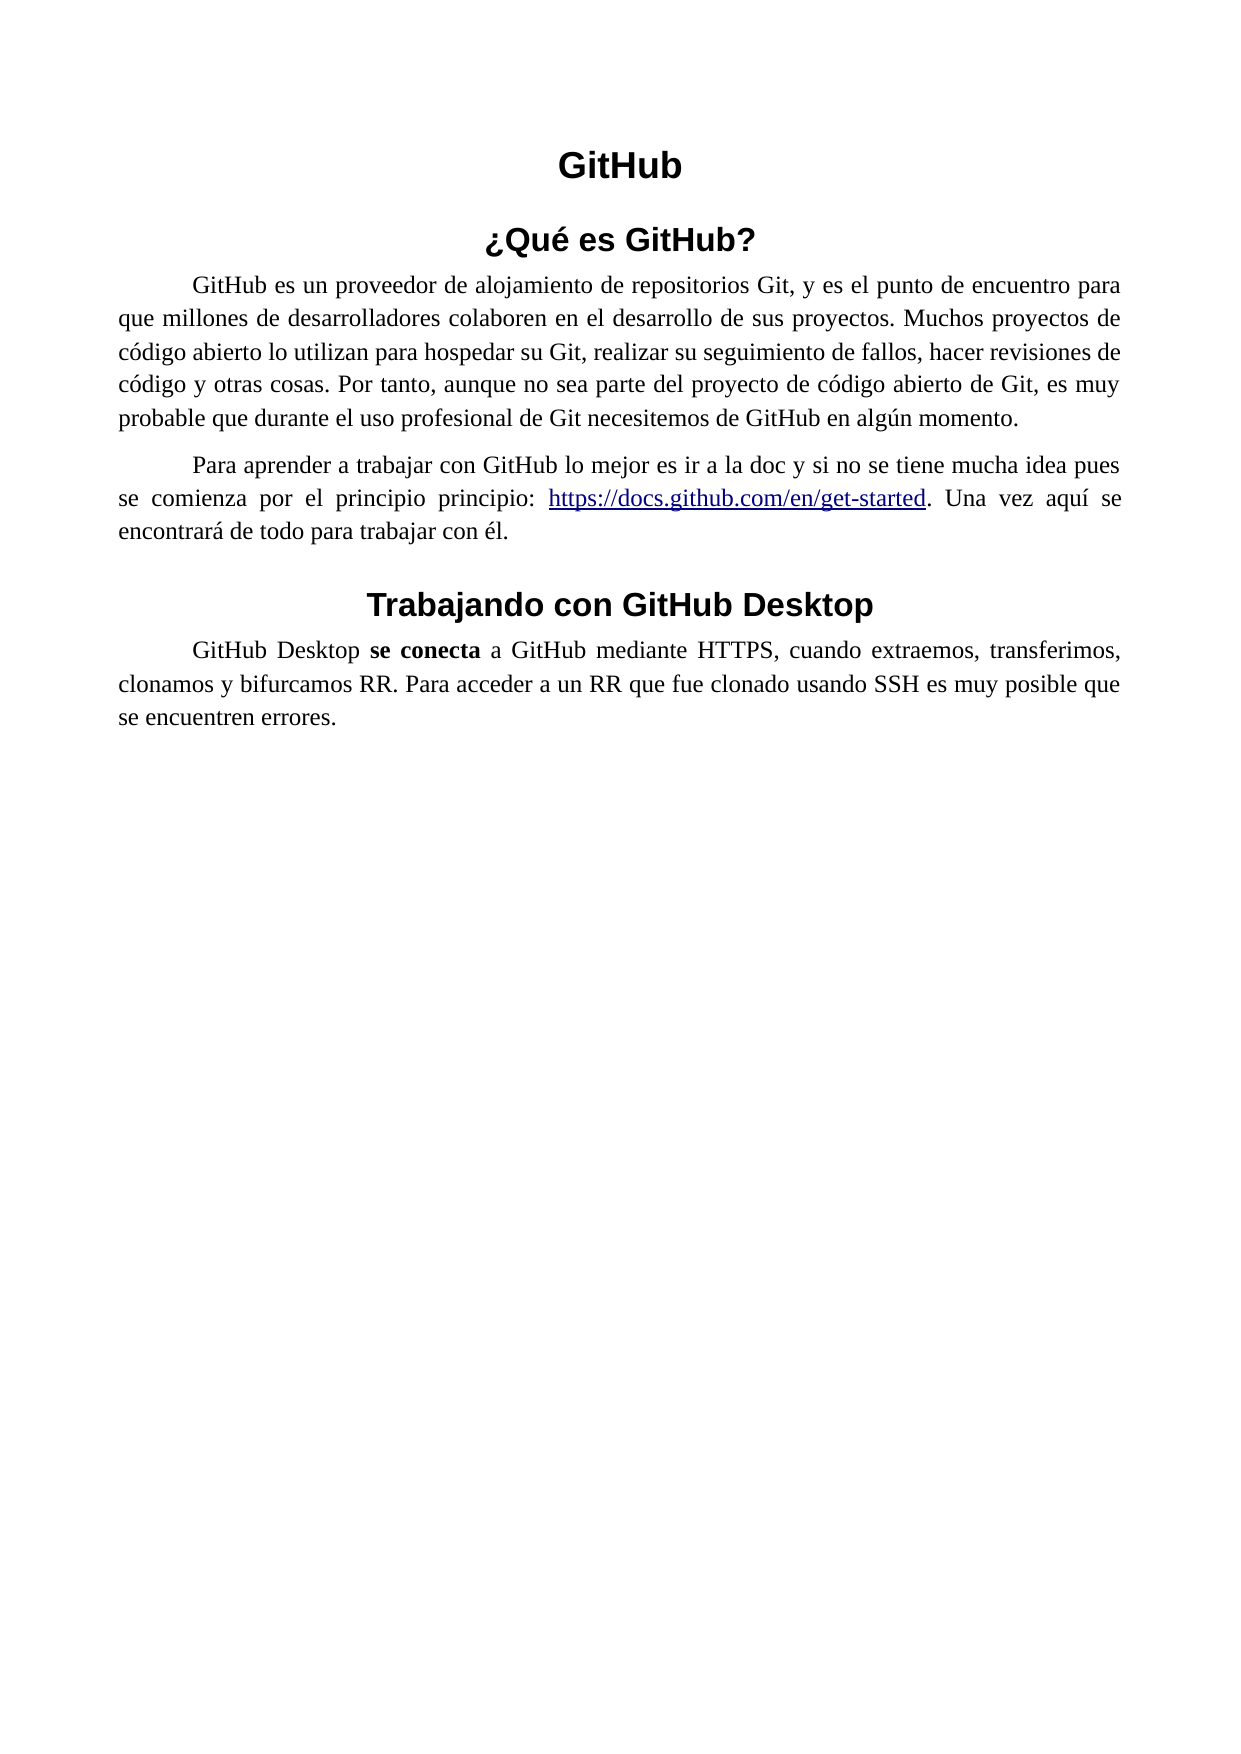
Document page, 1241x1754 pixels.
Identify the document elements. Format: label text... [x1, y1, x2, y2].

text Para aprender a trabajar con GitHub lo mejor es ir a la doc y si no se tiene mucha idea pues se comienza por el principio principio: https://docs.github.com/en/get-started. Una vez aquí se encontrará de todo para trabajar con él. [118, 450, 1122, 545]
subtitle Trabajando con GitHub Desktop [118, 585, 1122, 623]
subtitle GitHub [118, 143, 1122, 186]
subtitle ¿Qué es GitHub? [118, 219, 1122, 258]
text GitHub Desktop se conecta a GitHub mediante HTTPS, cuando extraemos, transferimos, clonamos y bifurcamos RR. Para acceder a un RR que fue clonado usando SSH es muy posible que se encuentren errores. [118, 636, 1122, 730]
text GitHub es un proveedor de alojamiento de repositorios Git, y es el punto de encuentro para que millones de desarrolladores colaboren en el desarrollo de sus proyectos. Muchos proyectos de código abierto lo utilizan para hospedar su Git, realizar su seguimiento de fallos, hacer revisiones de código y otras cosas. Por tanto, aunque no sea parte del proyecto de código abierto de Git, es muy probable que durante el uso profesional de Git necesitemos de GitHub en algún momento. [118, 271, 1122, 431]
